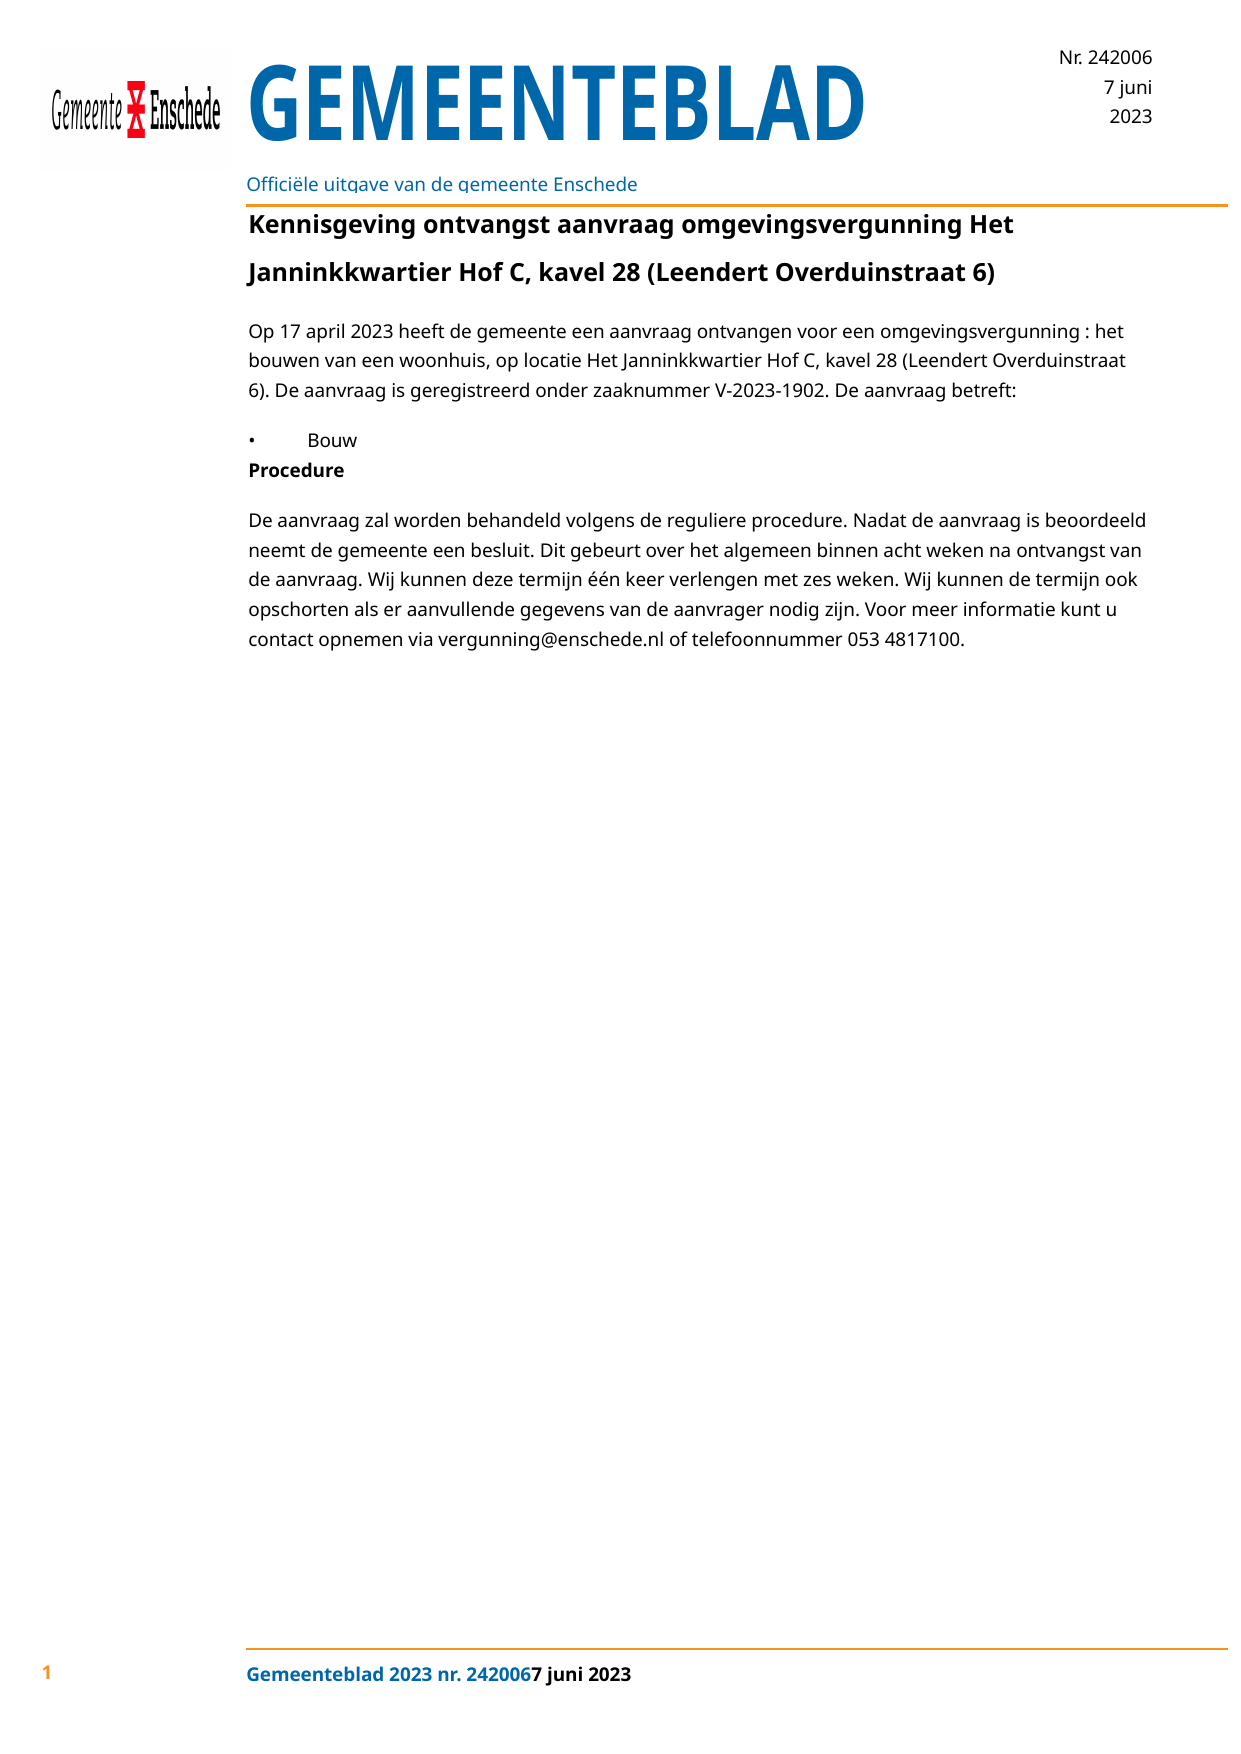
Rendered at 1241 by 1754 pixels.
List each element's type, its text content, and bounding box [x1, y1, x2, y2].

text Procedure [248, 457, 1152, 483]
list Bouw [248, 427, 1152, 453]
picture [41, 47, 231, 172]
text Op 17 april 2023 heeft de gemeente een aanvraag ontvangen voor een omgevingsvergunning : het bouwen van een woonhuis, op locatie Het Janninkkwartier Hof C, kavel 28 (Leendert Overduinstraat 6). De aanvraag is geregistreerd onder zaaknummer V-2023-1902. De aanvraag betreft: [248, 318, 1152, 403]
text De aanvraag zal worden behandeld volgens de reguliere procedure. Nadat de aanvraag is beoordeeld neemt de gemeente een besluit. Dit gebeurt over het algemeen binnen acht weken na ontvangst van de aanvraag. Wij kunnen deze termijn één keer verlengen met zes weken. Wij kunnen de termijn ook opschorten als er aanvullende gegevens van de aanvrager nodig zijn. Voor meer informatie kunt u contact opnemen via vergunning@enschede.nl of telefoonnummer 053 4817100. [248, 507, 1152, 652]
text Kennisgeving ontvangst aanvraag omgevingsvergunning Het Janninkkwartier Hof C, kavel 28 (Leendert Overduinstraat 6) [248, 207, 1152, 288]
